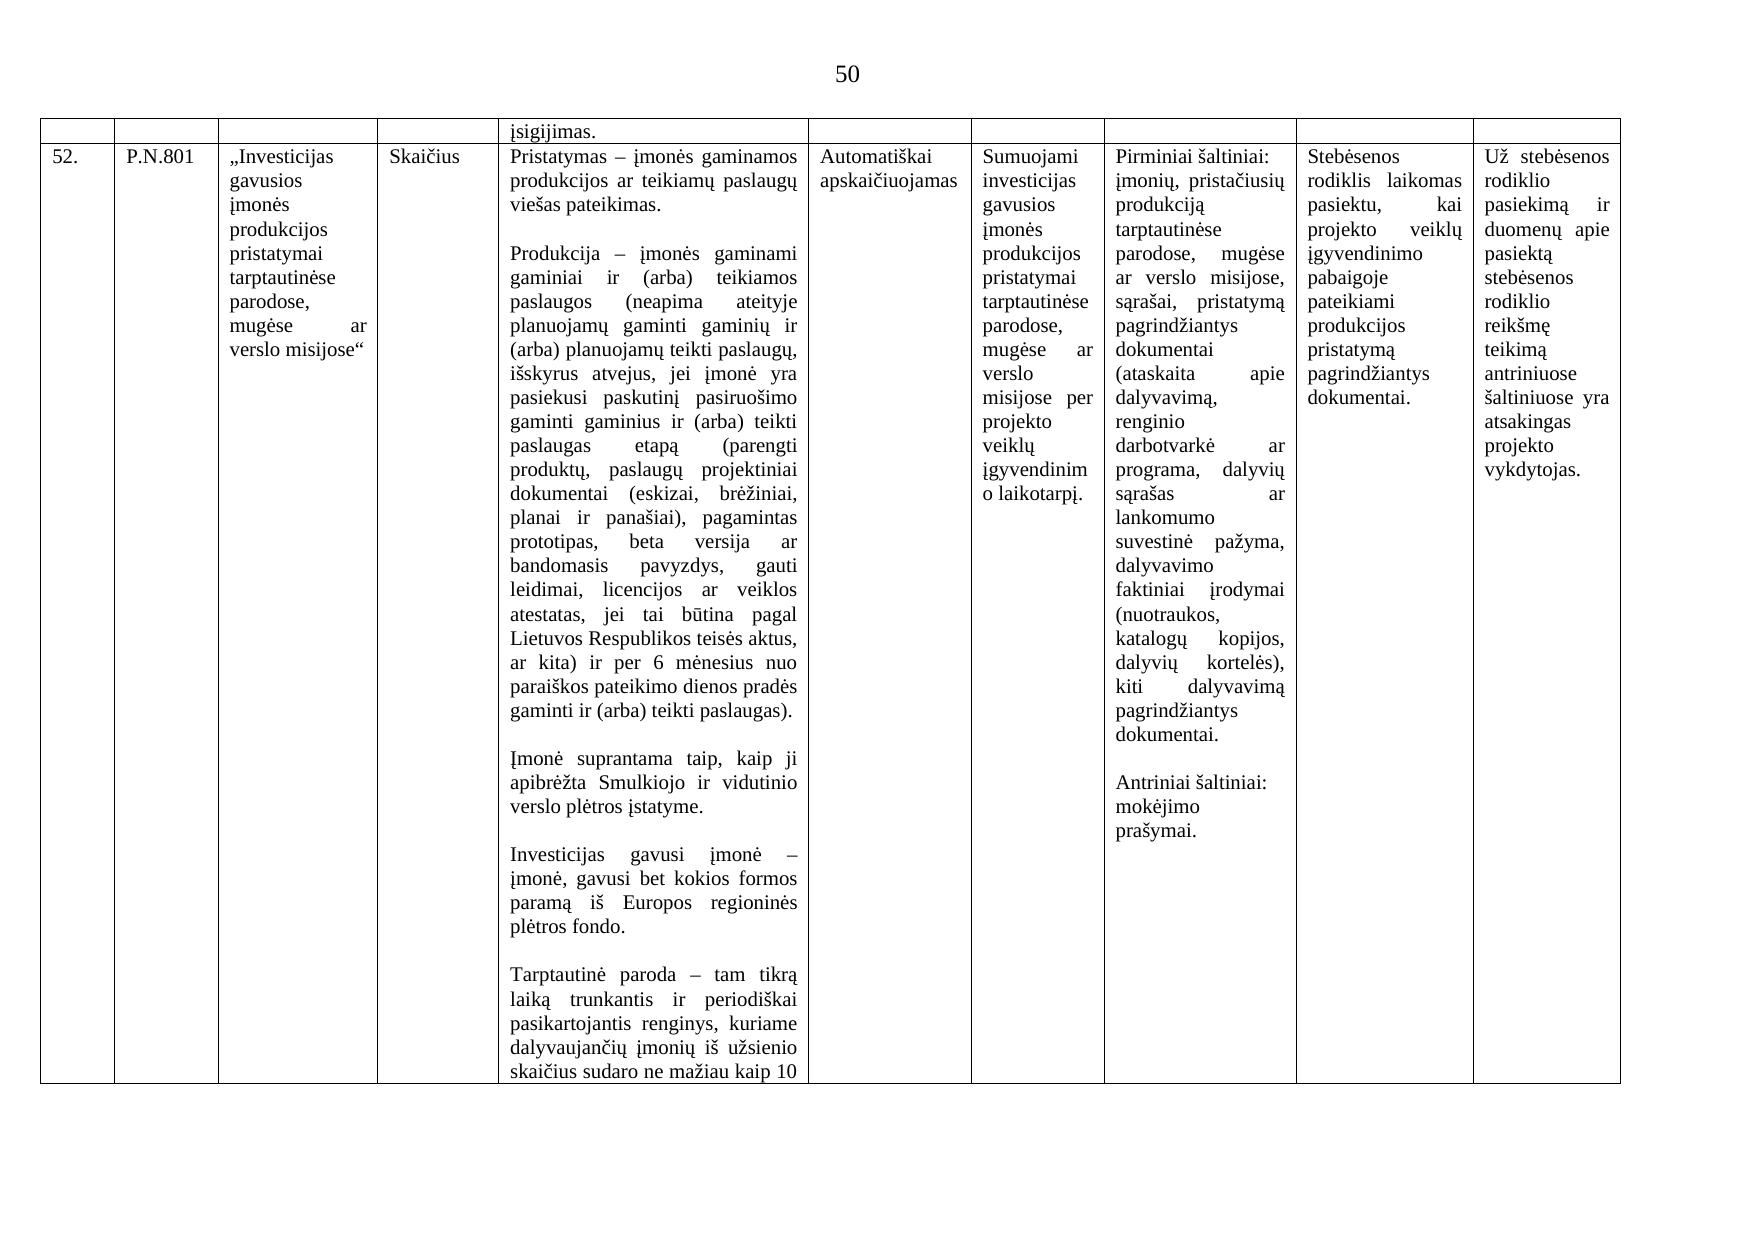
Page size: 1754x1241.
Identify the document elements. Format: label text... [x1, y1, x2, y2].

table_cell Sumuojami investicijas gavusios įmonės produkcijos pristatymai tarptautinėse parodose, mugėse ar verslo misijose per projekto veiklų įgyvendinimo laikotarpį. [972, 144, 1104, 1083]
table_cell 52. [41, 144, 114, 1083]
table_cell [219, 119, 377, 143]
table_cell P.N.801 [115, 144, 218, 1083]
table_cell [809, 119, 971, 143]
table_cell įsigijimas. [499, 119, 808, 143]
table_cell Automatiškai apskaičiuojamas [809, 144, 971, 1083]
table_cell Pristatymas – įmonės gaminamos produkcijos ar teikiamų paslaugų viešas pateikimas. Produkcija – įmonės gaminami gaminiai ir (arba) teikiamos paslaugos (neapima ateityje planuojamų gaminti gaminių ir (arba) planuojamų teikti paslaugų, išskyrus atvejus, jei įmonė yra pasiekusi paskutinį pasiruošimo gaminti gaminius ir (arba) teikti paslaugas etapą (parengti produktų, paslaugų projektiniai dokumentai (eskizai, brėžiniai, planai ir panašiai), pagamintas prototipas, beta versija ar bandomasis pavyzdys, gauti leidimai, licencijos ar veiklos atestatas, jei tai būtina pagal Lietuvos Respublikos teisės aktus, ar kita) ir per 6 mėnesius nuo paraiškos pateikimo dienos pradės gaminti ir (arba) teikti paslaugas). Įmonė suprantama taip, kaip ji apibrėžta Smulkiojo ir vidutinio verslo plėtros įstatyme. Investicijas gavusi įmonė – įmonė, gavusi bet kokios formos paramą iš Europos regioninės plėtros fondo. Tarptautinė paroda – tam tikrą laiką trunkantis ir periodiškai pasikartojantis renginys, kuriame dalyvaujančių įmonių iš užsienio skaičius sudaro ne mažiau kaip 10 [499, 144, 808, 1083]
table_cell Stebėsenos rodiklis laikomas pasiektu, kai projekto veiklų įgyvendinimo pabaigoje pateikiami produkcijos pristatymą pagrindžiantys dokumentai. [1297, 144, 1473, 1083]
table_cell [41, 119, 114, 143]
table_cell „Investicijas gavusios įmonės produkcijos pristatymai tarptautinėse parodose, mugėse ar verslo misijose“ [219, 144, 377, 1083]
table_cell [1474, 119, 1620, 143]
table_cell Skaičius [378, 144, 498, 1083]
table_cell [972, 119, 1104, 143]
table_cell [378, 119, 498, 143]
table_cell [115, 119, 218, 143]
table_cell [1105, 119, 1296, 143]
table_cell Pirminiai šaltiniai: įmonių, pristačiusių produkciją tarptautinėse parodose, mugėse ar verslo misijose, sąrašai, pristatymą pagrindžiantys dokumentai (ataskaita apie dalyvavimą, renginio darbotvarkė ar programa, dalyvių sąrašas ar lankomumo suvestinė pažyma, dalyvavimo faktiniai įrodymai (nuotraukos, katalogų kopijos, dalyvių kortelės), kiti dalyvavimą pagrindžiantys dokumentai. Antriniai šaltiniai: mokėjimo prašymai. [1105, 144, 1296, 1083]
table_cell Už stebėsenos rodiklio pasiekimą ir duomenų apie pasiektą stebėsenos rodiklio reikšmę teikimą antriniuose šaltiniuose yra atsakingas projekto vykdytojas. [1474, 144, 1620, 1083]
